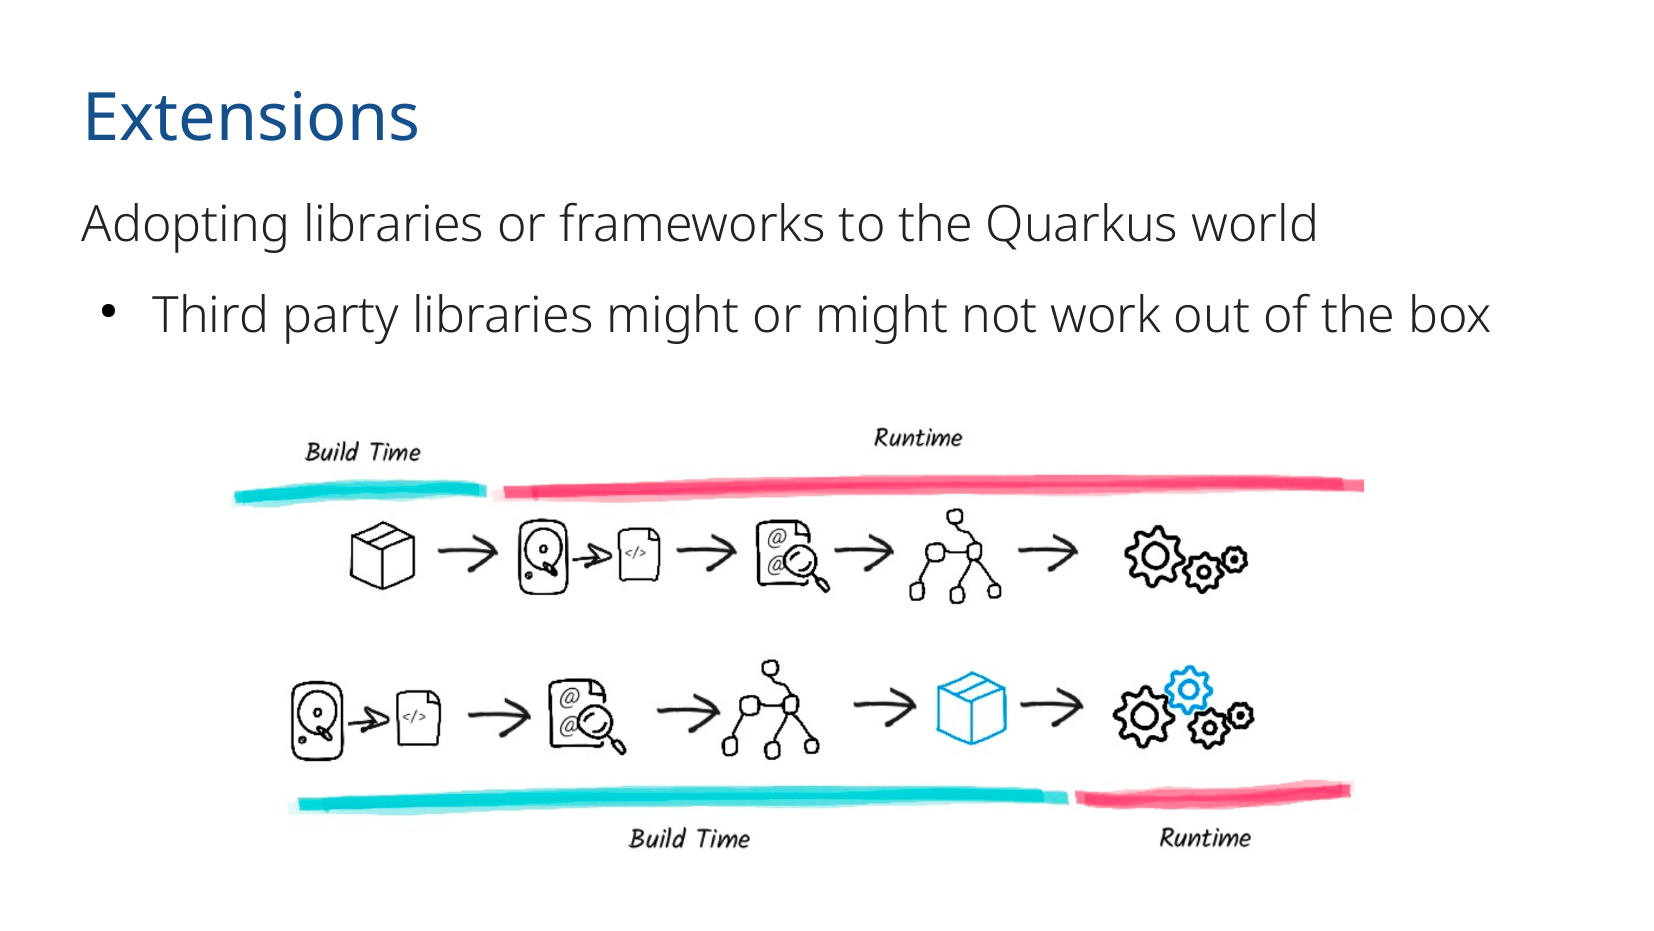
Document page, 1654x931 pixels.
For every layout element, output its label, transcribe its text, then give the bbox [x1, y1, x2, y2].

title Extensions [82, 37, 1571, 188]
list Adopting libraries or frameworks to the Quarkus world Third party libraries might or might not work out of the box [81, 188, 1582, 863]
picture [275, 650, 1362, 856]
picture [230, 401, 1365, 607]
